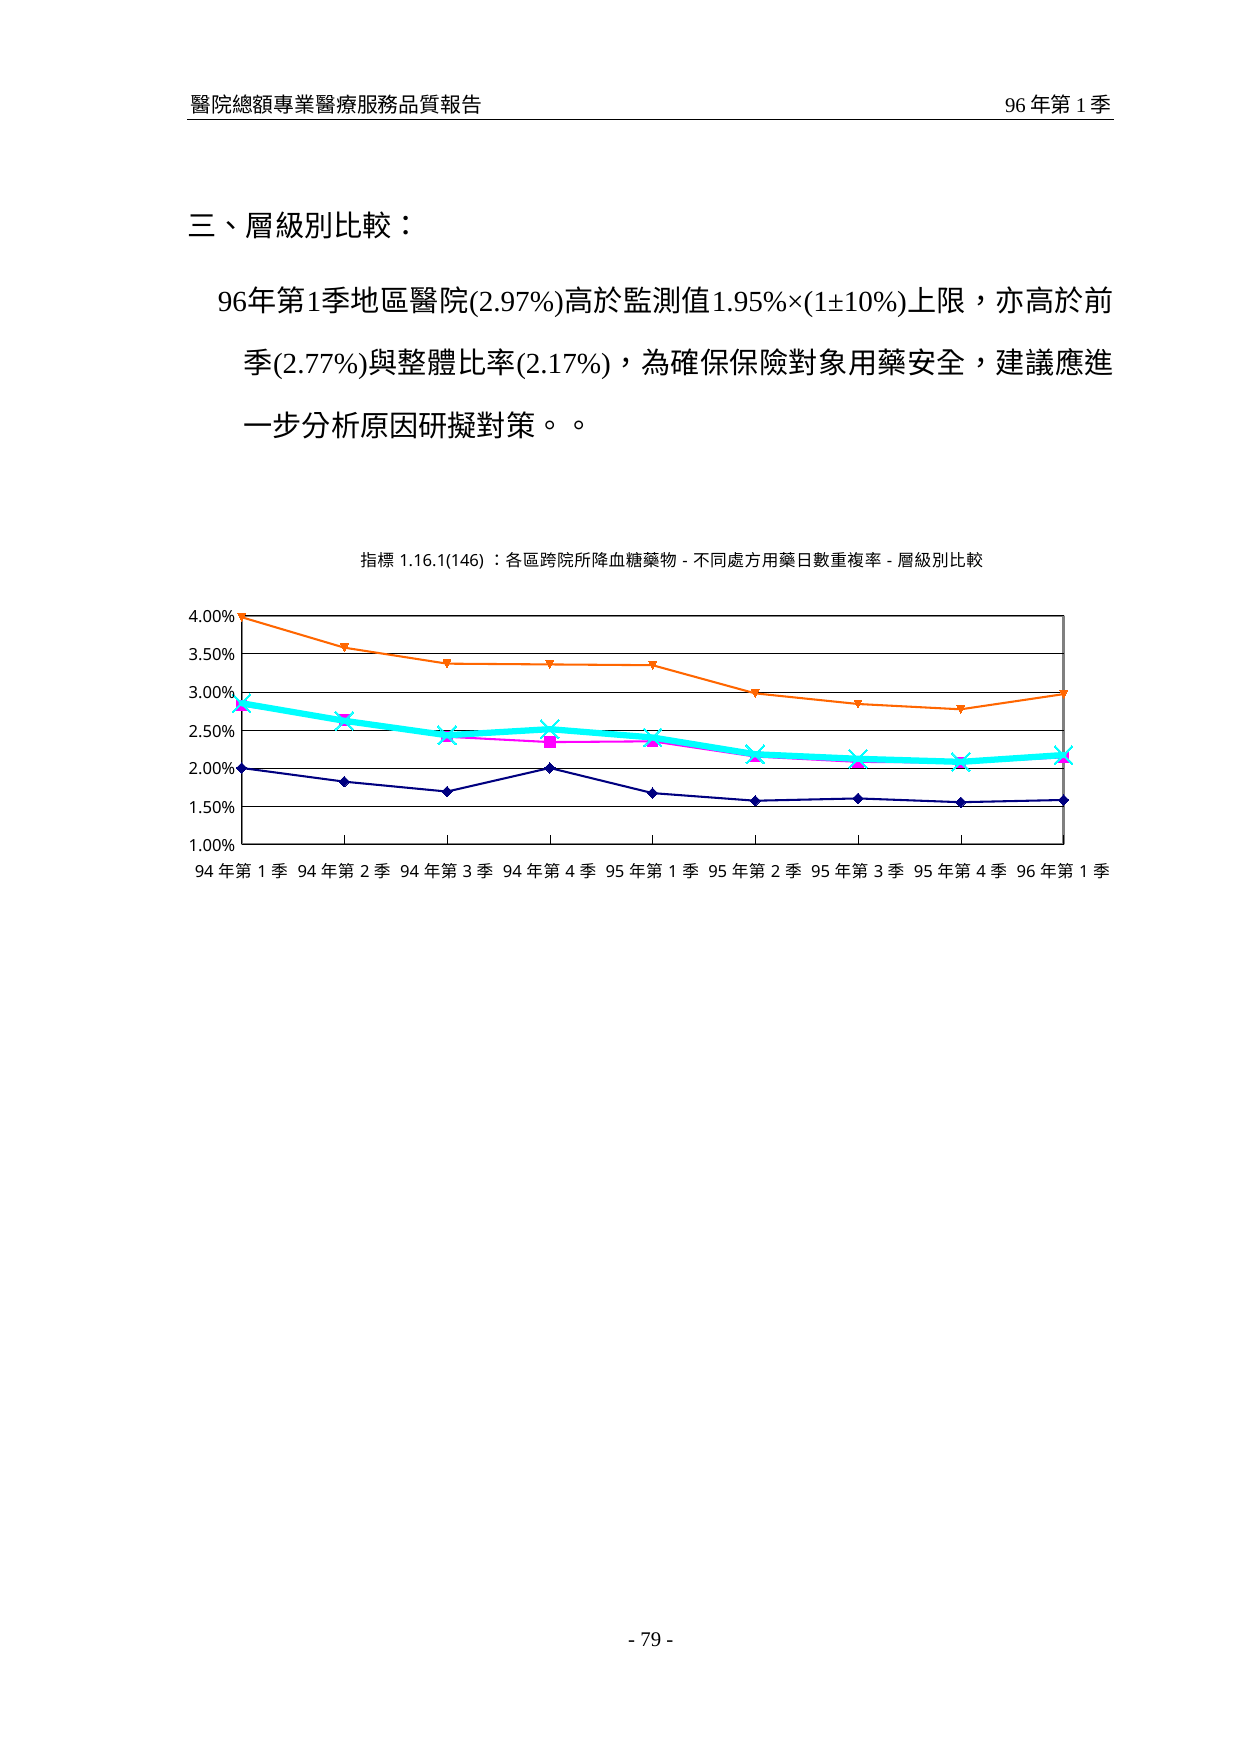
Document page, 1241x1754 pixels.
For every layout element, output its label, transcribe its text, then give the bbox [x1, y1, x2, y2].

text 三、層級別比較： [187, 182, 1114, 244]
text 96年第1季地區醫院(2.97%)高於監測值1.95%×(1±10%)上限，亦高於前季(2.77%)與整體比率(2.17%)，為確保保險對象用藥安全，建議應進一步分析原因研擬對策。。 [187, 257, 1114, 444]
